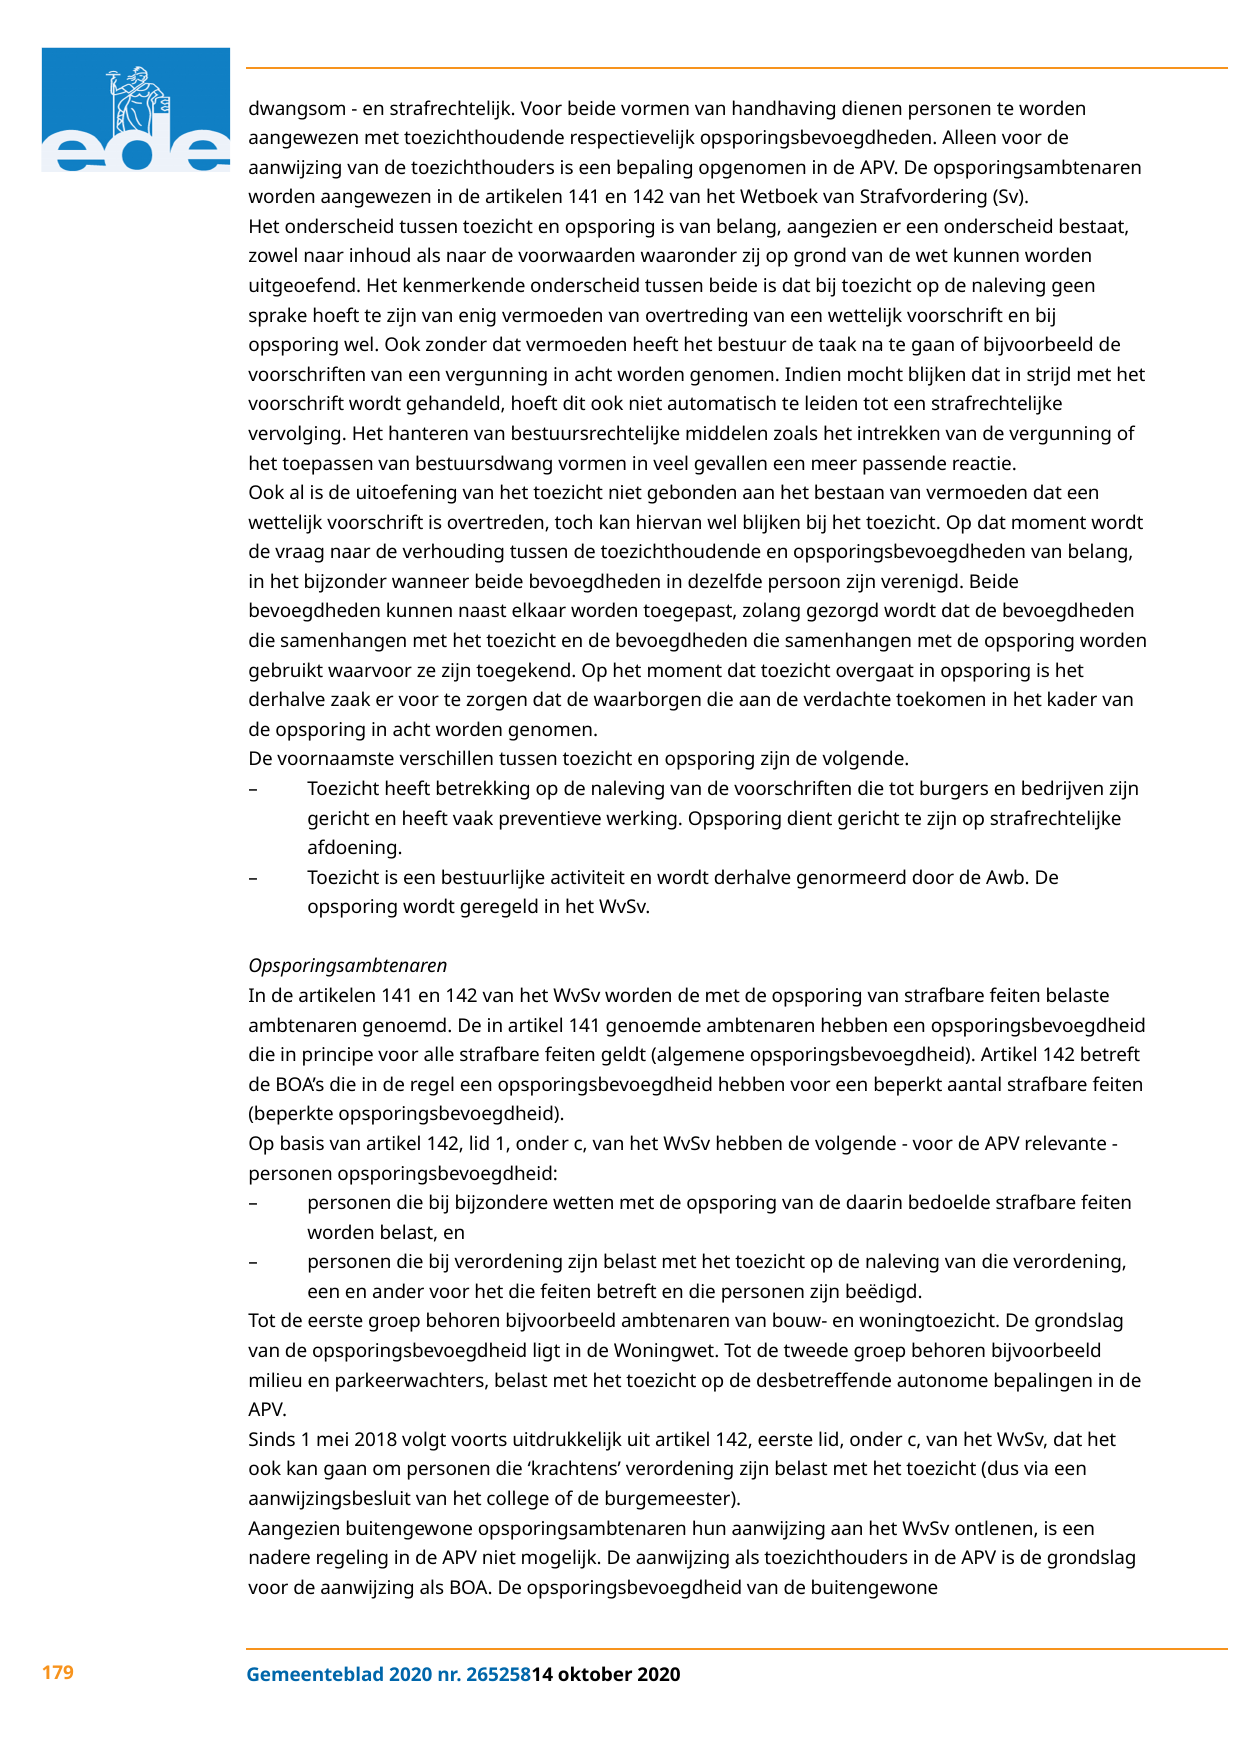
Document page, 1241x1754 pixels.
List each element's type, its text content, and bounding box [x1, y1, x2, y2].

text De voornaamste verschillen tussen toezicht en opsporing zijn de volgende. [248, 746, 1152, 771]
text Sinds 1 mei 2018 volgt voorts uitdrukkelijk uit artikel 142, eerste lid, onder c, van het WvSv, dat het ook kan gaan om personen die ‘krachtens’ verordening zijn belast met het toezicht (dus via een aanwijzingsbesluit van het college of de burgemeester). [248, 1426, 1152, 1511]
list personen die bij bijzondere wetten met de opsporing van de daarin bedoelde strafbare feiten worden belast, en [248, 1189, 1152, 1245]
text In de artikelen 141 en 142 van het WvSv worden de met de opsporing van strafbare feiten belaste ambtenaren genoemd. De in artikel 141 genoemde ambtenaren hebben een opsporingsbevoegdheid die in principe voor alle strafbare feiten geldt (algemene opsporingsbevoegdheid). Artikel 142 betreft de BOA’s die in de regel een opsporingsbevoegdheid hebben voor een beperkt aantal strafbare feiten (beperkte opsporingsbevoegdheid). [248, 982, 1152, 1126]
text Tot de eerste groep behoren bijvoorbeeld ambtenaren van bouw- en woningtoezicht. De grondslag van de opsporingsbevoegdheid ligt in de Woningwet. Tot de tweede groep behoren bijvoorbeeld milieu en parkeerwachters, belast met het toezicht op de desbetreffende autonome bepalingen in de APV. [248, 1308, 1152, 1422]
picture [41, 47, 231, 172]
text Op basis van artikel 142, lid 1, onder c, van het WvSv hebben de volgende - voor de APV relevante -personen opsporingsbevoegdheid: [248, 1130, 1152, 1186]
text Ook al is de uitoefening van het toezicht niet gebonden aan het bestaan van vermoeden dat een wettelijk voorschrift is overtreden, toch kan hiervan wel blijken bij het toezicht. Op dat moment wordt de vraag naar de verhouding tussen de toezichthoudende en opsporingsbevoegdheden van belang, in het bijzonder wanneer beide bevoegdheden in dezelfde persoon zijn verenigd. Beide bevoegdheden kunnen naast elkaar worden toegepast, zolang gezorgd wordt dat de bevoegdheden die samenhangen met het toezicht en de bevoegdheden die samenhangen met de opsporing worden gebruikt waarvoor ze zijn toegekend. Op het moment dat toezicht overgaat in opsporing is het derhalve zaak er voor te zorgen dat de waarborgen die aan de verdachte toekomen in het kader van de opsporing in acht worden genomen. [248, 479, 1152, 742]
text Opsporingsambtenaren [248, 953, 1152, 978]
text Het onderscheid tussen toezicht en opsporing is van belang, aangezien er een onderscheid bestaat, zowel naar inhoud als naar de voorwaarden waaronder zij op grond van de wet kunnen worden uitgeoefend. Het kenmerkende onderscheid tussen beide is dat bij toezicht op de naleving geen sprake hoeft te zijn van enig vermoeden van overtreding van een wettelijk voorschrift en bij opsporing wel. Ook zonder dat vermoeden heeft het bestuur de taak na te gaan of bijvoorbeeld de voorschriften van een vergunning in acht worden genomen. Indien mocht blijken dat in strijd met het voorschrift wordt gehandeld, hoeft dit ook niet automatisch te leiden tot een strafrechtelijke vervolging. Het hanteren van bestuursrechtelijke middelen zoals het intrekken van de vergunning of het toepassen van bestuursdwang vormen in veel gevallen een meer passende reactie. [248, 213, 1152, 476]
list Toezicht is een bestuurlijke activiteit en wordt derhalve genormeerd door de Awb. De opsporing wordt geregeld in het WvSv. [248, 864, 1152, 919]
list Toezicht heeft betrekking op de naleving van de voorschriften die tot burgers en bedrijven zijn gericht en heeft vaak preventieve werking. Opsporing dient gericht te zijn op strafrechtelijke afdoening. [248, 775, 1152, 860]
text Aangezien buitengewone opsporingsambtenaren hun aanwijzing aan het WvSv ontlenen, is een nadere regeling in de APV niet mogelijk. De aanwijzing als toezichthouders in de APV is de grondslag voor de aanwijzing als BOA. De opsporingsbevoegdheid van de buitengewone [248, 1515, 1152, 1600]
list personen die bij verordening zijn belast met het toezicht op de naleving van die verordening, een en ander voor het die feiten betreft en die personen zijn beëdigd. [248, 1248, 1152, 1304]
text dwangsom - en strafrechtelijk. Voor beide vormen van handhaving dienen personen te worden aangewezen met toezichthoudende respectievelijk opsporingsbevoegdheden. Alleen voor de aanwijzing van de toezichthouders is een bepaling opgenomen in de APV. De opsporingsambtenaren worden aangewezen in de artikelen 141 en 142 van het Wetboek van Strafvordering (Sv). [248, 95, 1152, 209]
